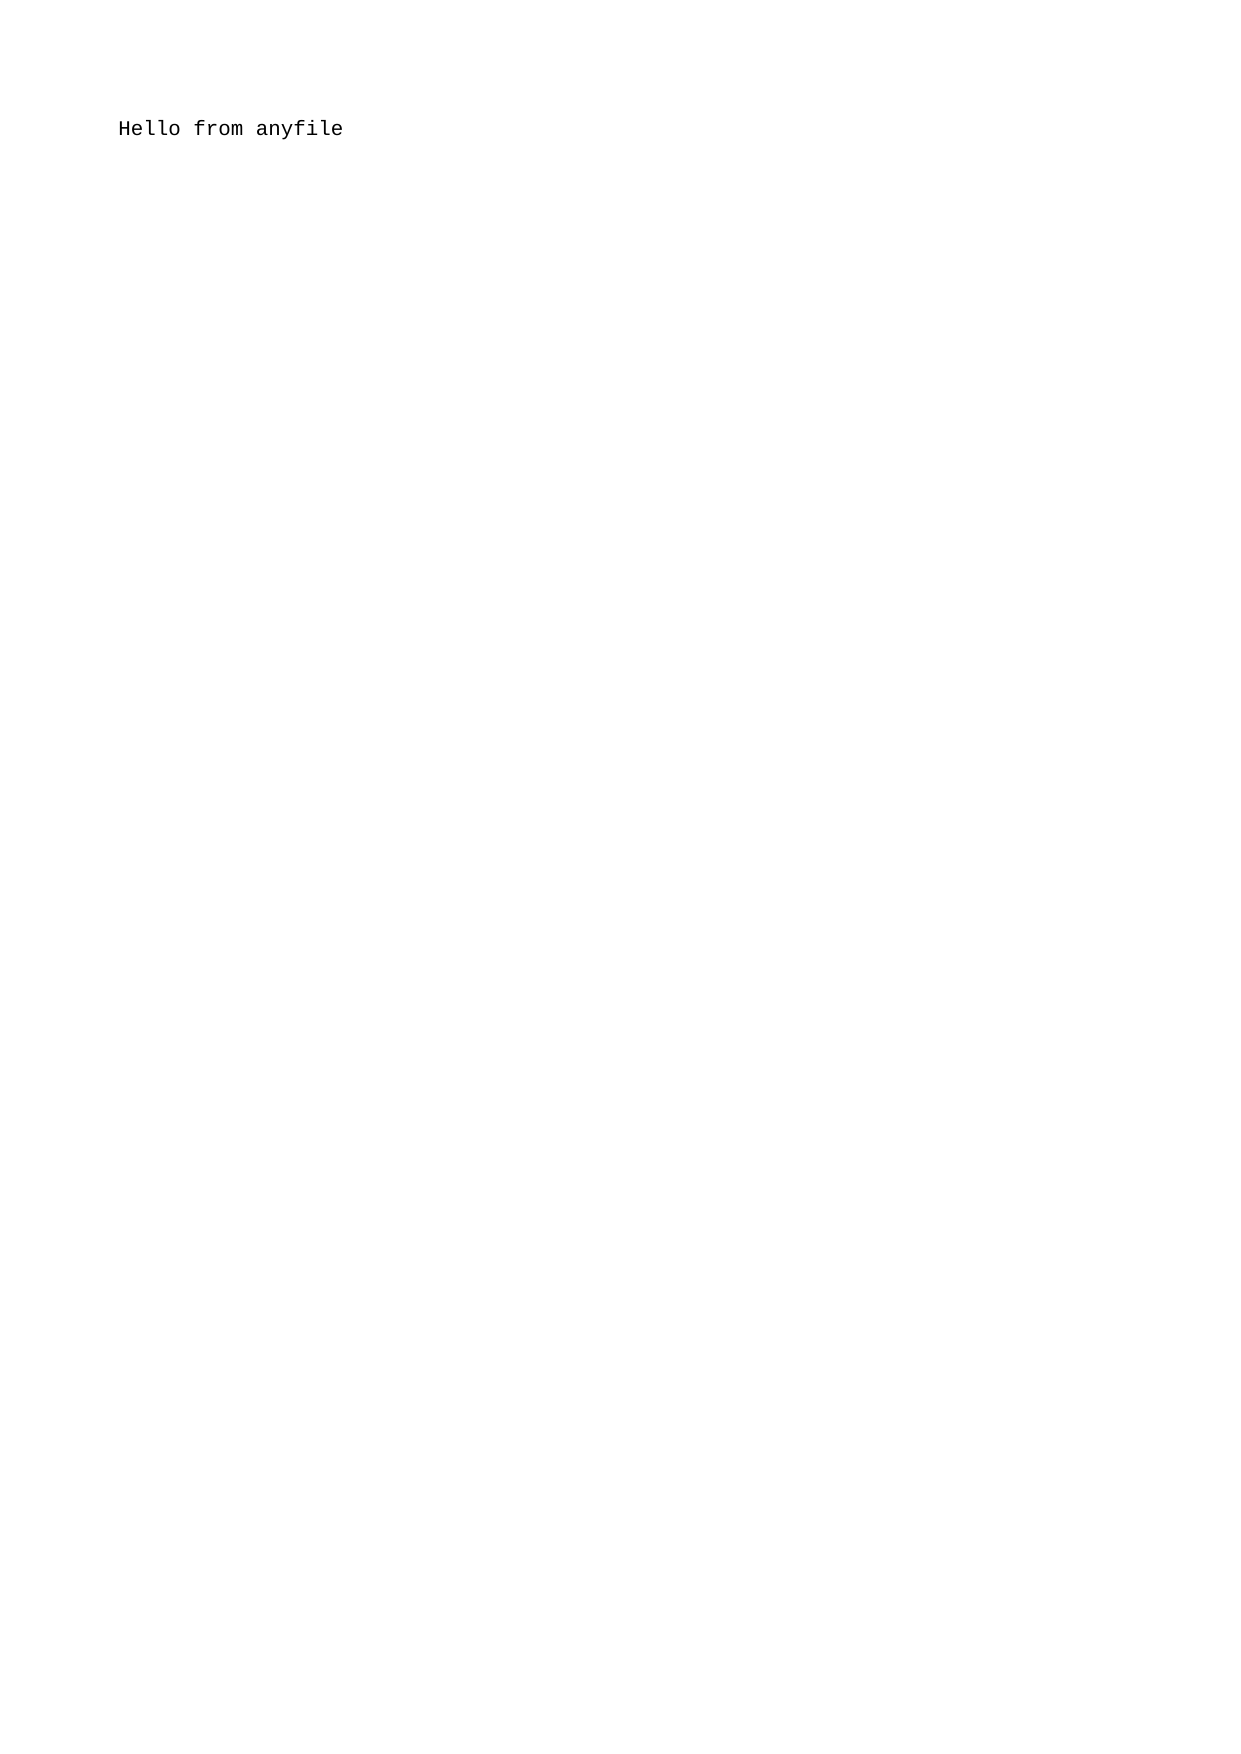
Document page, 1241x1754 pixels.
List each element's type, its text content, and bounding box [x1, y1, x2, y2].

text Hello from anyfile [118, 118, 1122, 142]
